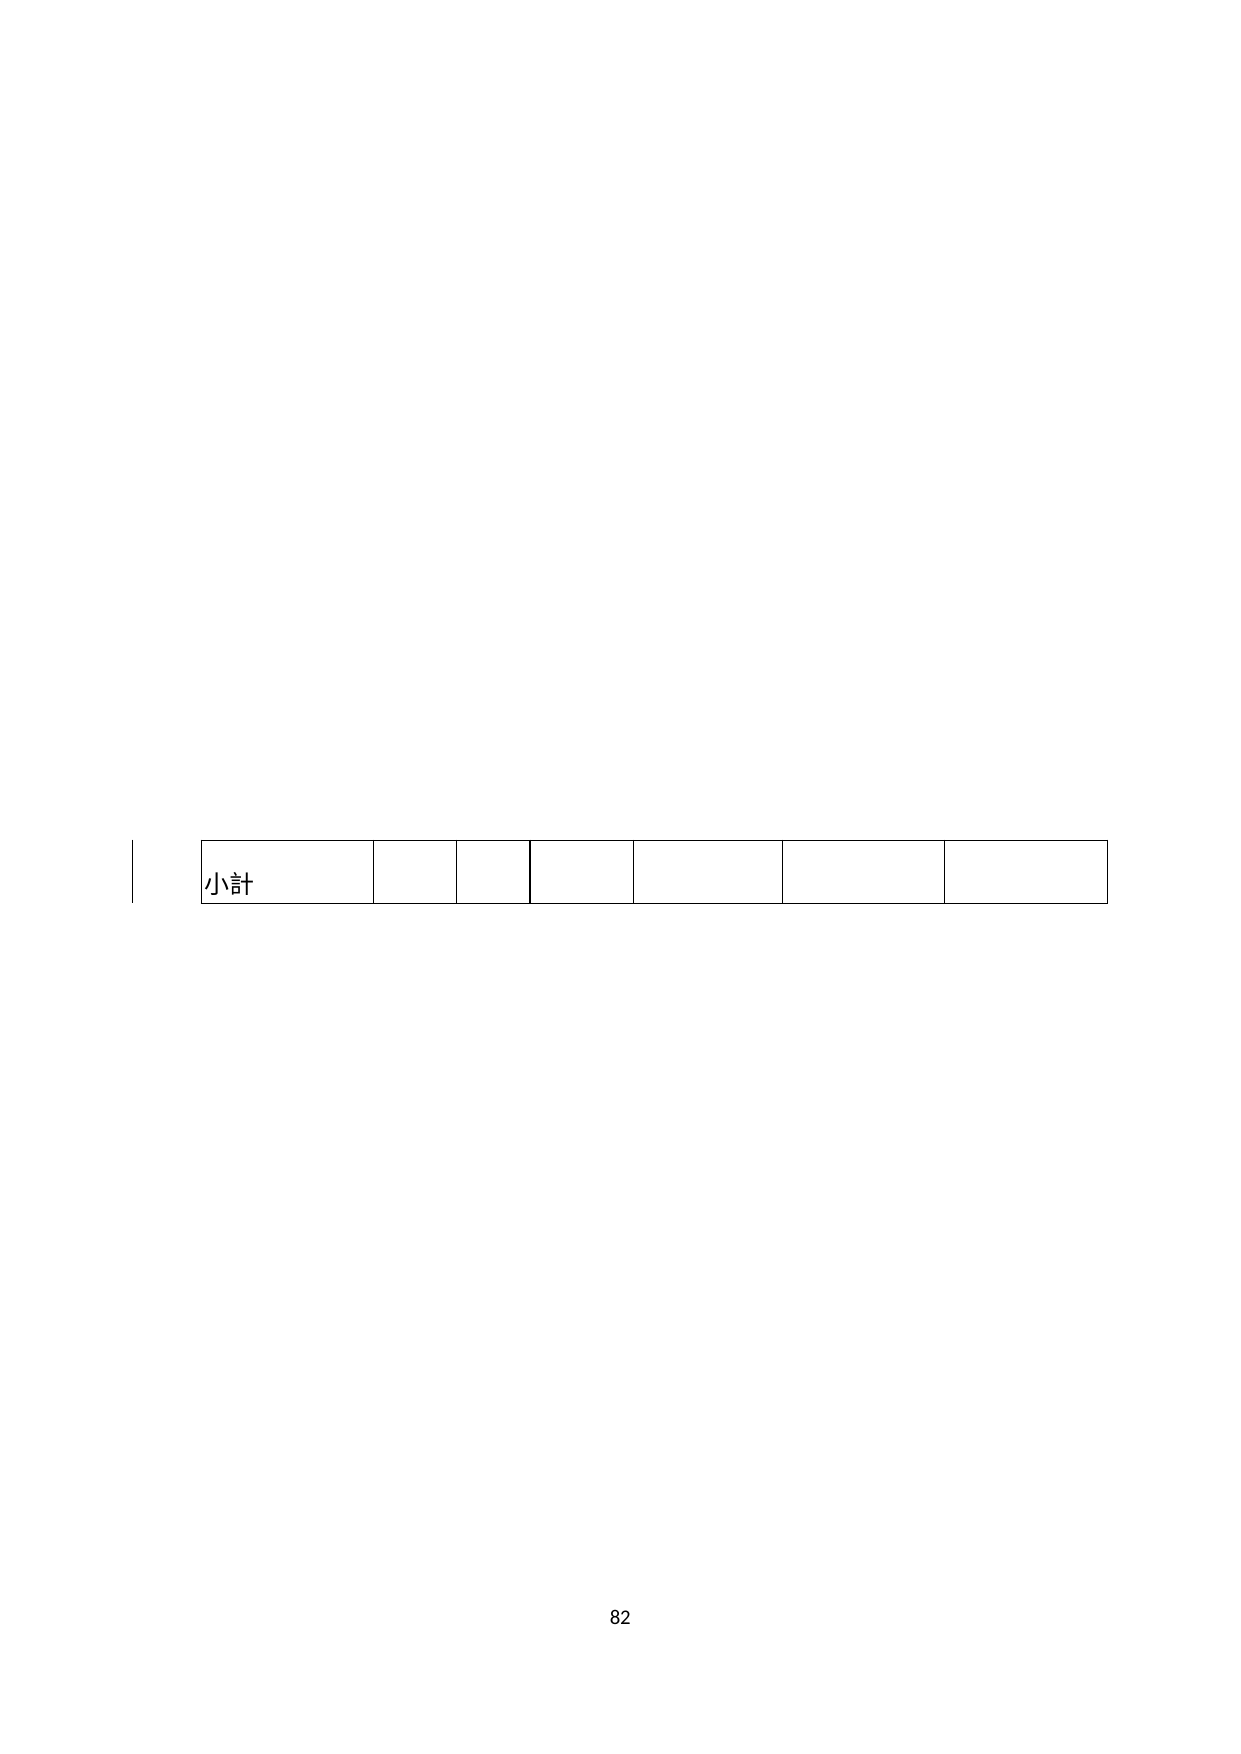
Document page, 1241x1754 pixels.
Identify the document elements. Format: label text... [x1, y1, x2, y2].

table_cell [945, 841, 1107, 903]
table_cell [457, 841, 529, 903]
table_cell 小計 [202, 841, 373, 903]
table_cell [783, 841, 944, 903]
table_cell [634, 841, 782, 903]
table_cell [531, 841, 633, 903]
table_cell [133, 840, 201, 903]
table_cell [374, 841, 456, 903]
